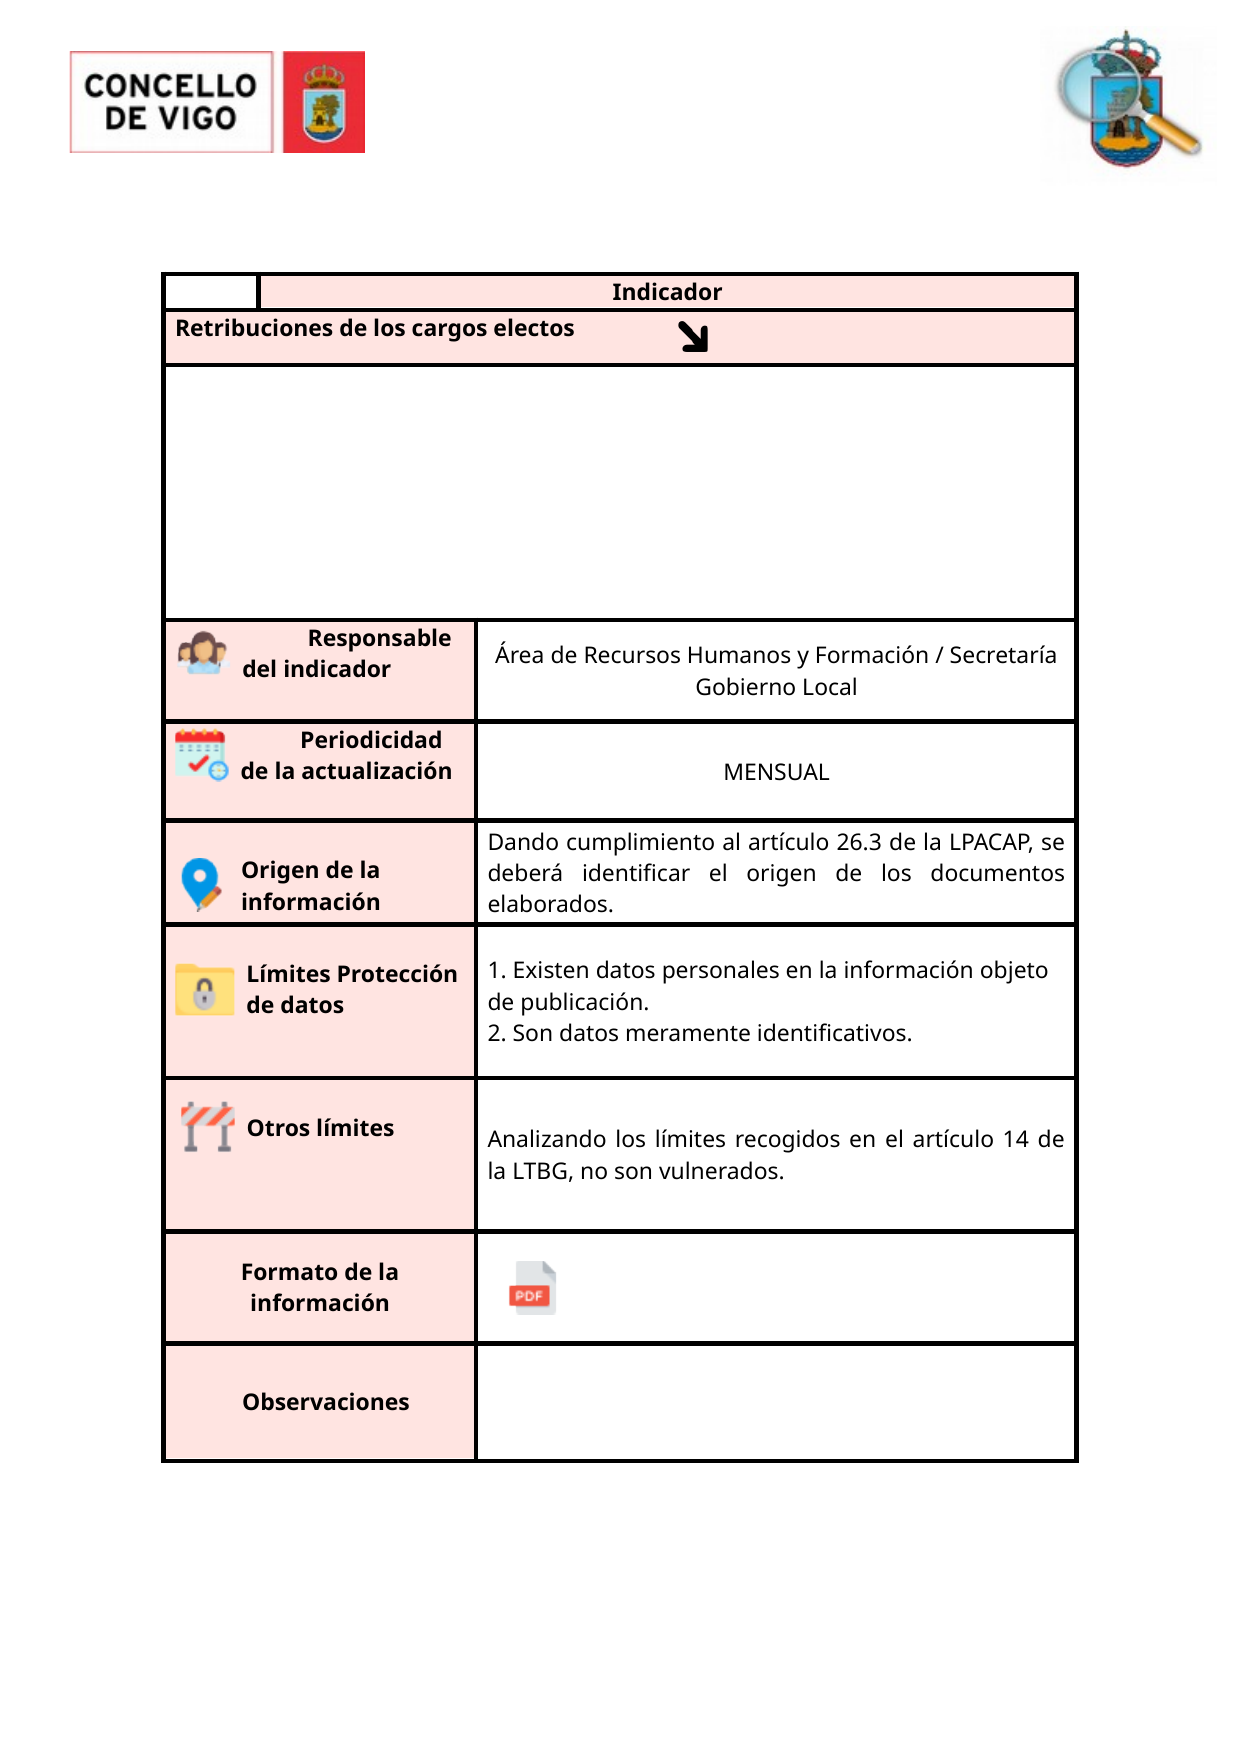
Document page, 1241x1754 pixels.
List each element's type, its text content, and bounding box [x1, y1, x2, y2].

table_cell Formato de la información [166, 1234, 474, 1341]
table_cell [478, 1346, 1074, 1458]
table_cell Retribuciones de los cargos electos [166, 312, 1074, 363]
table_cell Periodicidad de la actualización [166, 724, 474, 818]
picture [678, 321, 708, 352]
table_cell Dando cumplimiento al artículo 26.3 de la LPACAP, se deberá identificar el origen de los documentos elaborados. [478, 823, 1074, 922]
table_cell Área de Recursos Humanos y Formación / Secretaría Gobierno Local [478, 622, 1074, 719]
table_cell Límites Protección de datos [166, 927, 474, 1076]
picture [193, 870, 207, 882]
picture [177, 626, 231, 680]
table_cell 1. Existen datos personales en la información objeto de publicación. 2. Son datos meramente identificativos. [478, 927, 1074, 1076]
picture [175, 960, 235, 1020]
table_header Indicador [261, 276, 1074, 307]
table_cell Otros límites [166, 1080, 474, 1229]
table_cell Analizando los límites recogidos en el artículo 14 de la LTBG, no son vulnerados. [478, 1080, 1074, 1229]
table_cell MENSUAL [478, 724, 1074, 818]
table_header [166, 276, 256, 307]
picture [1040, 26, 1218, 186]
picture [181, 1100, 235, 1154]
picture [506, 1261, 560, 1315]
table_cell [166, 367, 1074, 617]
picture [69, 51, 365, 153]
table_cell Observaciones [166, 1346, 474, 1458]
picture [175, 728, 229, 782]
table_cell [478, 1234, 1074, 1341]
table_cell Origen de la información [166, 823, 474, 922]
table_cell Responsable del indicador [166, 622, 474, 719]
picture [175, 858, 229, 912]
